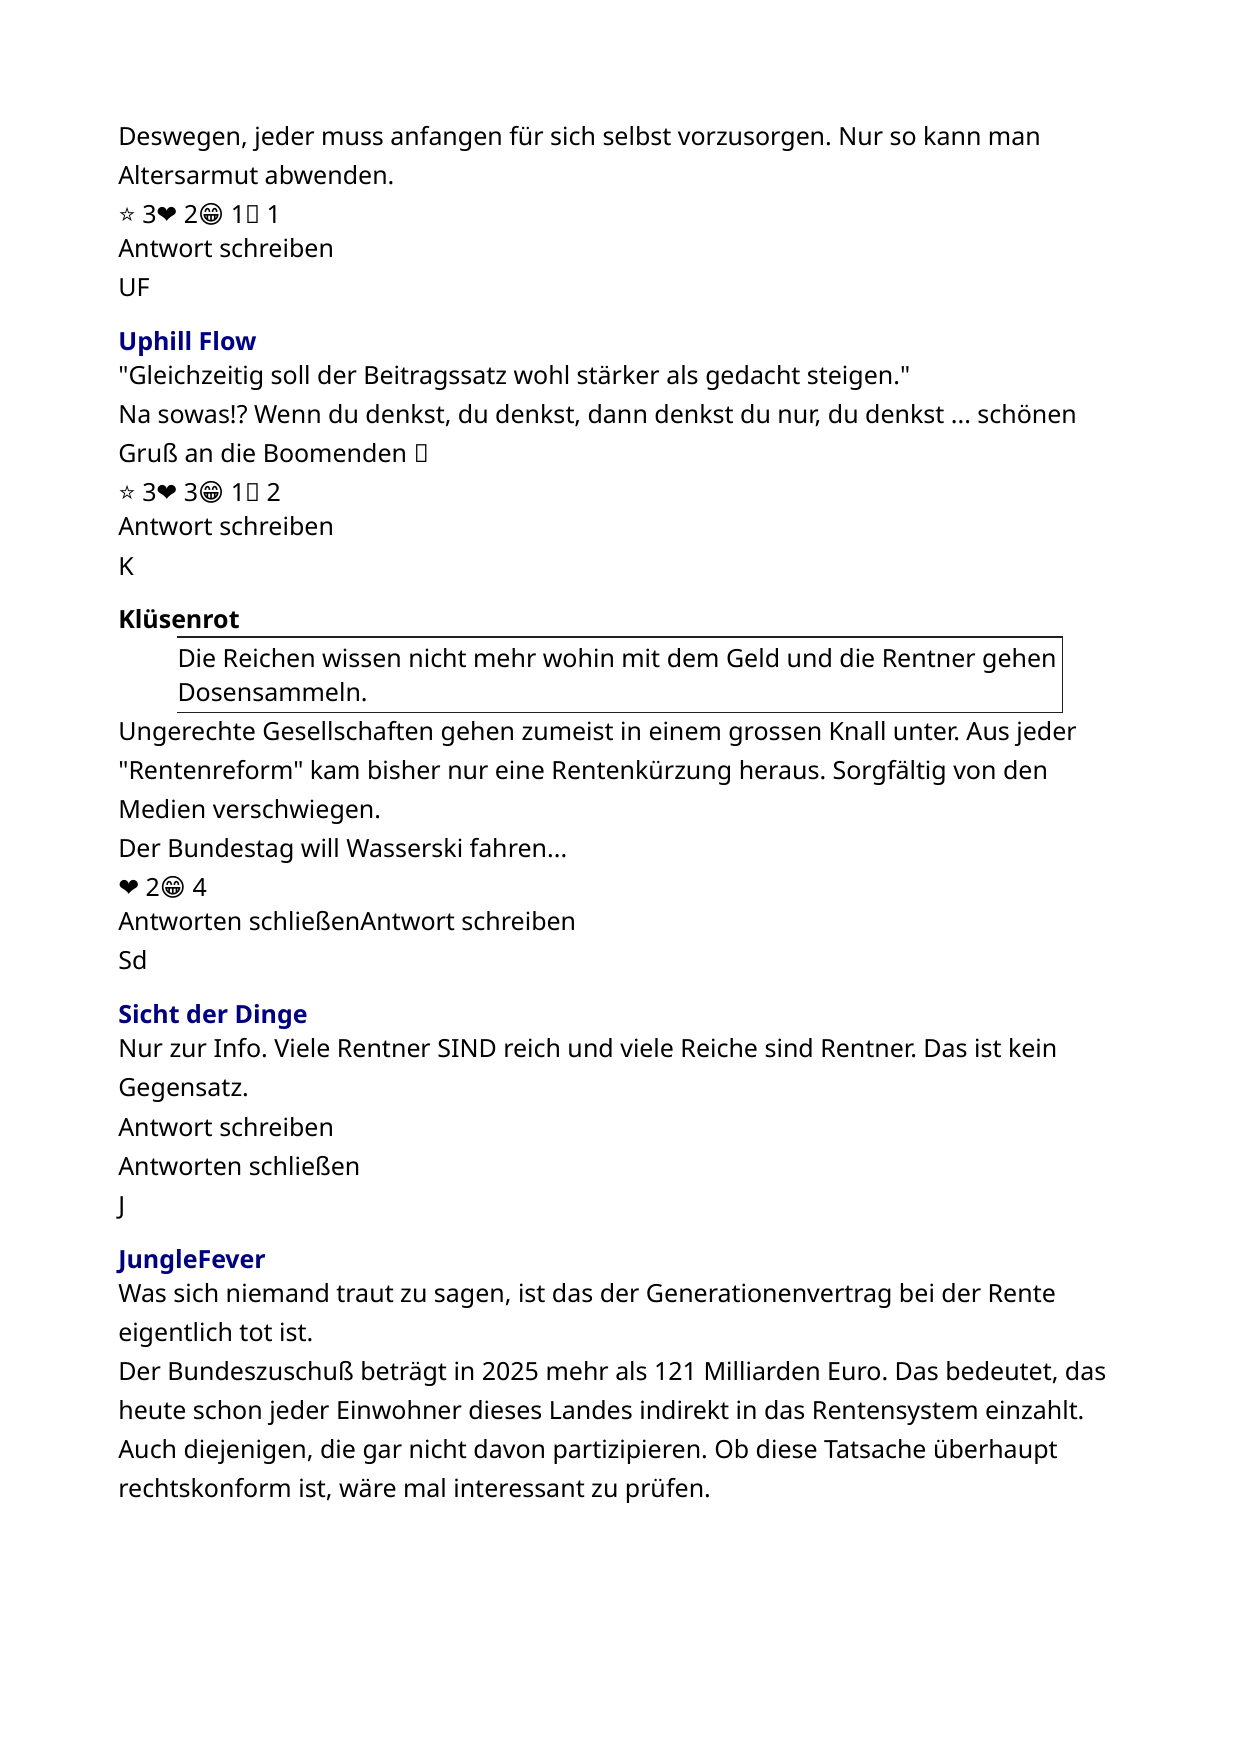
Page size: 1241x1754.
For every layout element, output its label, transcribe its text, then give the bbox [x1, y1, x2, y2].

text Nur zur Info. Viele Rentner SIND reich und viele Reiche sind Rentner. Das ist kein Gegensatz. [118, 1031, 1122, 1104]
text Auch diejenigen, die gar nicht davon partizipieren. Ob diese Tatsache überhaupt rechtskonform ist, wäre mal interessant zu prüfen. [118, 1432, 1122, 1505]
text Antwort schreiben [118, 509, 1122, 543]
text Antworten schließenAntwort schreiben [118, 904, 1122, 938]
text Die Reichen wissen nicht mehr wohin mit dem Geld und die Rentner gehen Dosensammeln. [177, 638, 1062, 712]
text J [118, 1187, 1122, 1222]
text Na sowas!? Wenn du denkst, du denkst, dann denkst du nur, du denkst ... schönen Gruß an die Boomenden 🥂 [118, 397, 1122, 470]
text Der Bundeszuschuß beträgt in 2025 mehr als 121 Milliarden Euro. Das bedeutet, das heute schon jeder Einwohner dieses Landes indirekt in das Rentensystem einzahlt. [118, 1354, 1122, 1427]
text ⭐️ 3❤️ 3😁 1🤨 2 [118, 475, 1122, 509]
text Antwort schreiben [118, 1109, 1122, 1143]
subtitle Uphill Flow [118, 323, 1122, 357]
subtitle Sicht der Dinge [118, 997, 1122, 1031]
text Ungerechte Gesellschaften gehen zumeist in einem grossen Knall unter. Aus jeder "Rentenreform" kam bisher nur eine Rentenkürzung heraus. Sorgfältig von den Medien verschwiegen. [118, 713, 1122, 826]
text ❤️ 2😁 4 [118, 870, 1122, 904]
text Der Bundestag will Wasserski fahren... [118, 831, 1122, 865]
text Was sich niemand traut zu sagen, ist das der Generationenvertrag bei der Rente eigentlich tot ist. [118, 1275, 1122, 1348]
text Antworten schließen [118, 1148, 1122, 1182]
text Antwort schreiben [118, 231, 1122, 264]
subtitle Klüsenrot [118, 602, 1122, 636]
text UF [118, 270, 1122, 304]
subtitle JungleFever [118, 1241, 1122, 1275]
text "Gleichzeitig soll der Beitragssatz wohl stärker als gedacht steigen." [118, 357, 1122, 392]
text Sd [118, 943, 1122, 977]
text Deswegen, jeder muss anfangen für sich selbst vorzusorgen. Nur so kann man Altersarmut abwenden. [118, 118, 1122, 191]
text ⭐️ 3❤️ 2😁 1🙁 1 [118, 196, 1122, 231]
text K [118, 548, 1122, 582]
